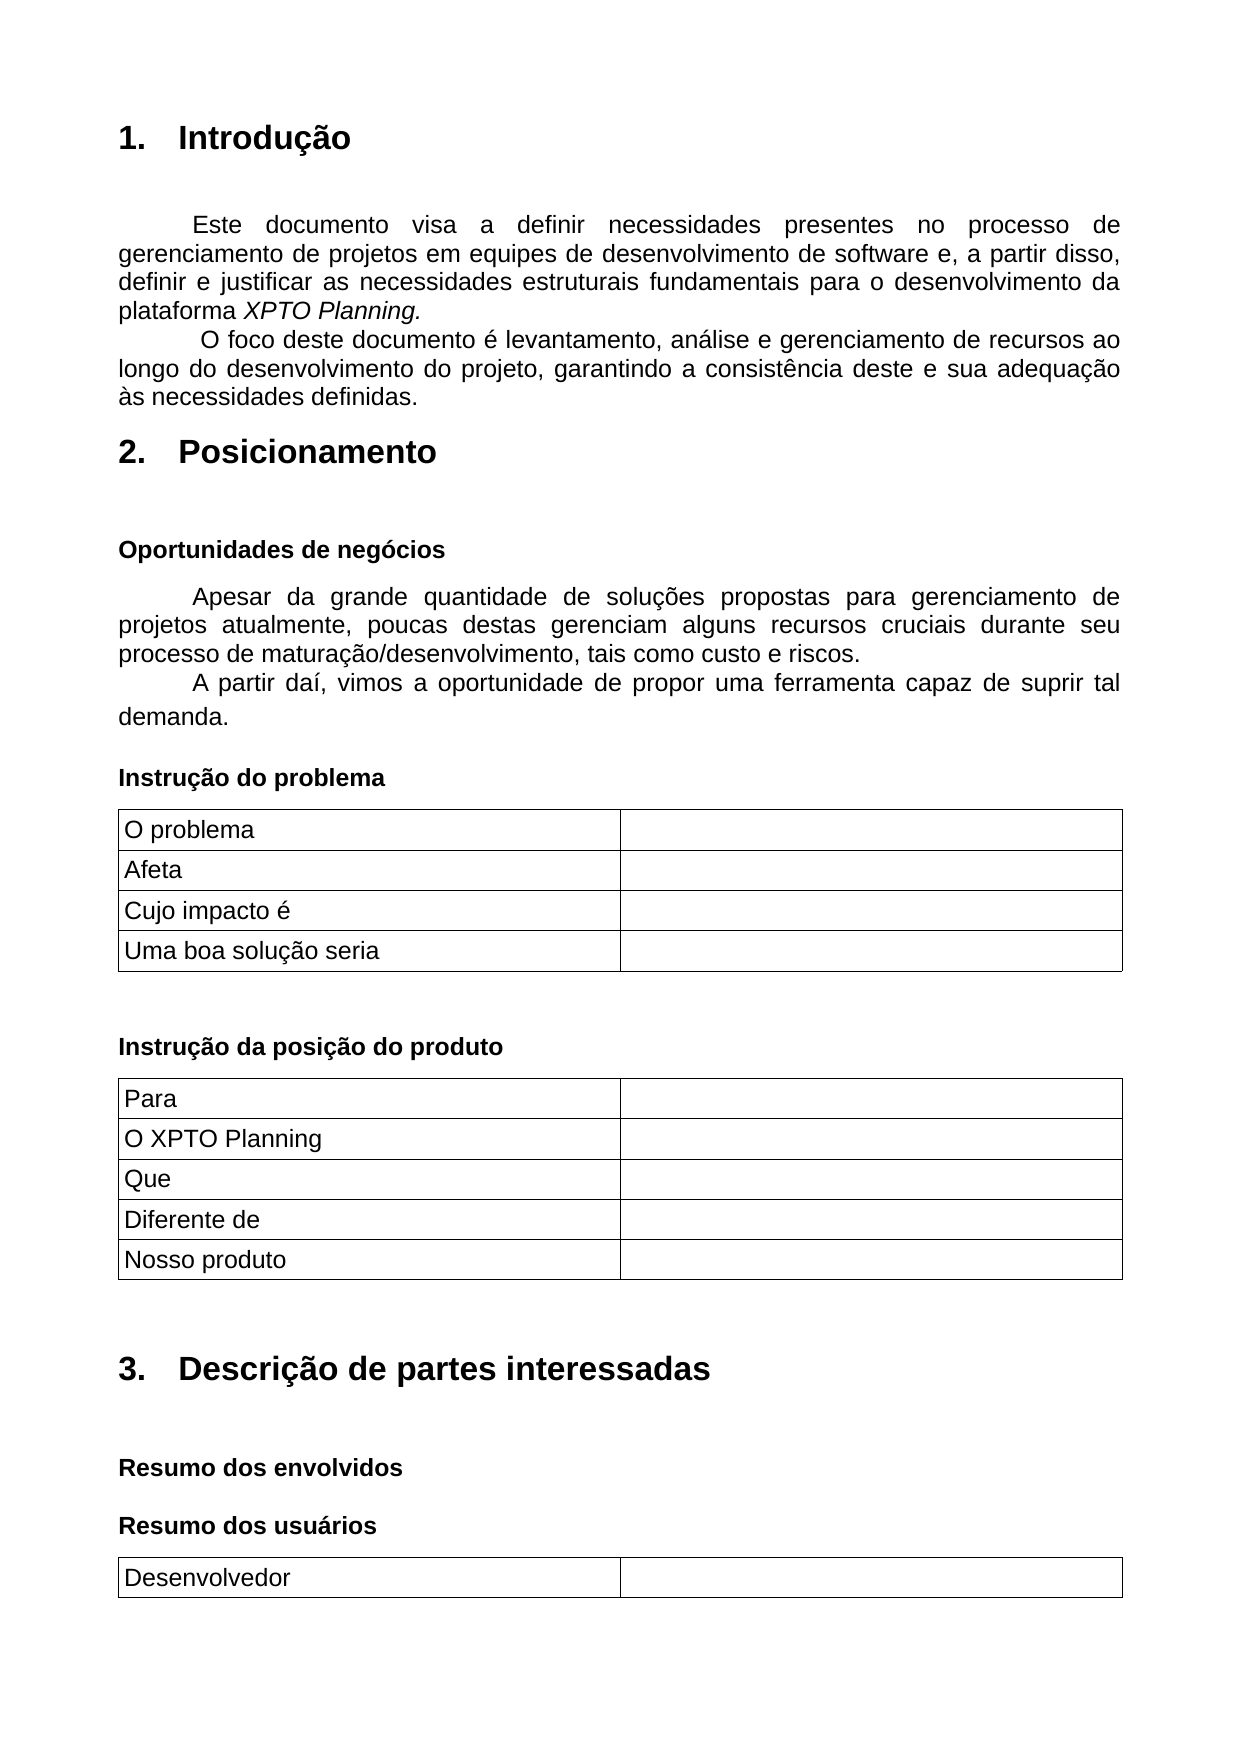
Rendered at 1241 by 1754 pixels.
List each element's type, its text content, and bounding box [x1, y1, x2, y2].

table_header O problema [119, 810, 620, 850]
text Este documento visa a definir necessidades presentes no processo de gerenciamento de projetos em equipes de desenvolvimento de software e, a partir disso, definir e justificar as necessidades estruturais fundamentais para o desenvolvimento da plataforma XPTO Planning. [118, 210, 1122, 325]
table_cell O XPTO Planning [119, 1119, 620, 1158]
table_cell Que [119, 1160, 620, 1199]
subtitle Oportunidades de negócios [118, 535, 1122, 564]
table_cell [621, 931, 1122, 971]
table_cell [621, 851, 1122, 890]
table_cell [621, 1240, 1122, 1279]
subtitle Posicionamento [118, 432, 1122, 470]
subtitle Resumo dos envolvidos [118, 1453, 1122, 1481]
table_cell [621, 1119, 1122, 1158]
table_cell Nosso produto [119, 1240, 620, 1279]
table_cell Cujo impacto é [119, 891, 620, 930]
subtitle Descrição de partes interessadas [118, 1349, 1122, 1388]
subtitle Instrução da posição do produto [118, 1032, 1122, 1060]
table_cell [621, 891, 1122, 930]
subtitle Instrução do problema [118, 763, 1122, 792]
text A partir daí, vimos a oportunidade de propor uma ferramenta capaz de suprir tal demanda. [118, 668, 1122, 731]
table_header [621, 1079, 1122, 1118]
table_cell Diferente de [119, 1200, 620, 1239]
text O foco deste documento é levantamento, análise e gerenciamento de recursos ao longo do desenvolvimento do projeto, garantindo a consistência deste e sua adequação às necessidades definidas. [118, 325, 1122, 411]
table_cell [621, 1160, 1122, 1199]
table_header [621, 810, 1122, 850]
table_header [621, 1558, 1122, 1597]
table_header Para [119, 1079, 620, 1118]
subtitle Introdução [118, 118, 1122, 157]
subtitle Resumo dos usuários [118, 1511, 1122, 1539]
table_cell Uma boa solução seria [119, 931, 620, 971]
table_cell Afeta [119, 851, 620, 890]
table_header Desenvolvedor [119, 1558, 620, 1597]
table_cell [621, 1200, 1122, 1239]
text Apesar da grande quantidade de soluções propostas para gerenciamento de projetos atualmente, poucas destas gerenciam alguns recursos cruciais durante seu processo de maturação/desenvolvimento, tais como custo e riscos. [118, 582, 1122, 668]
